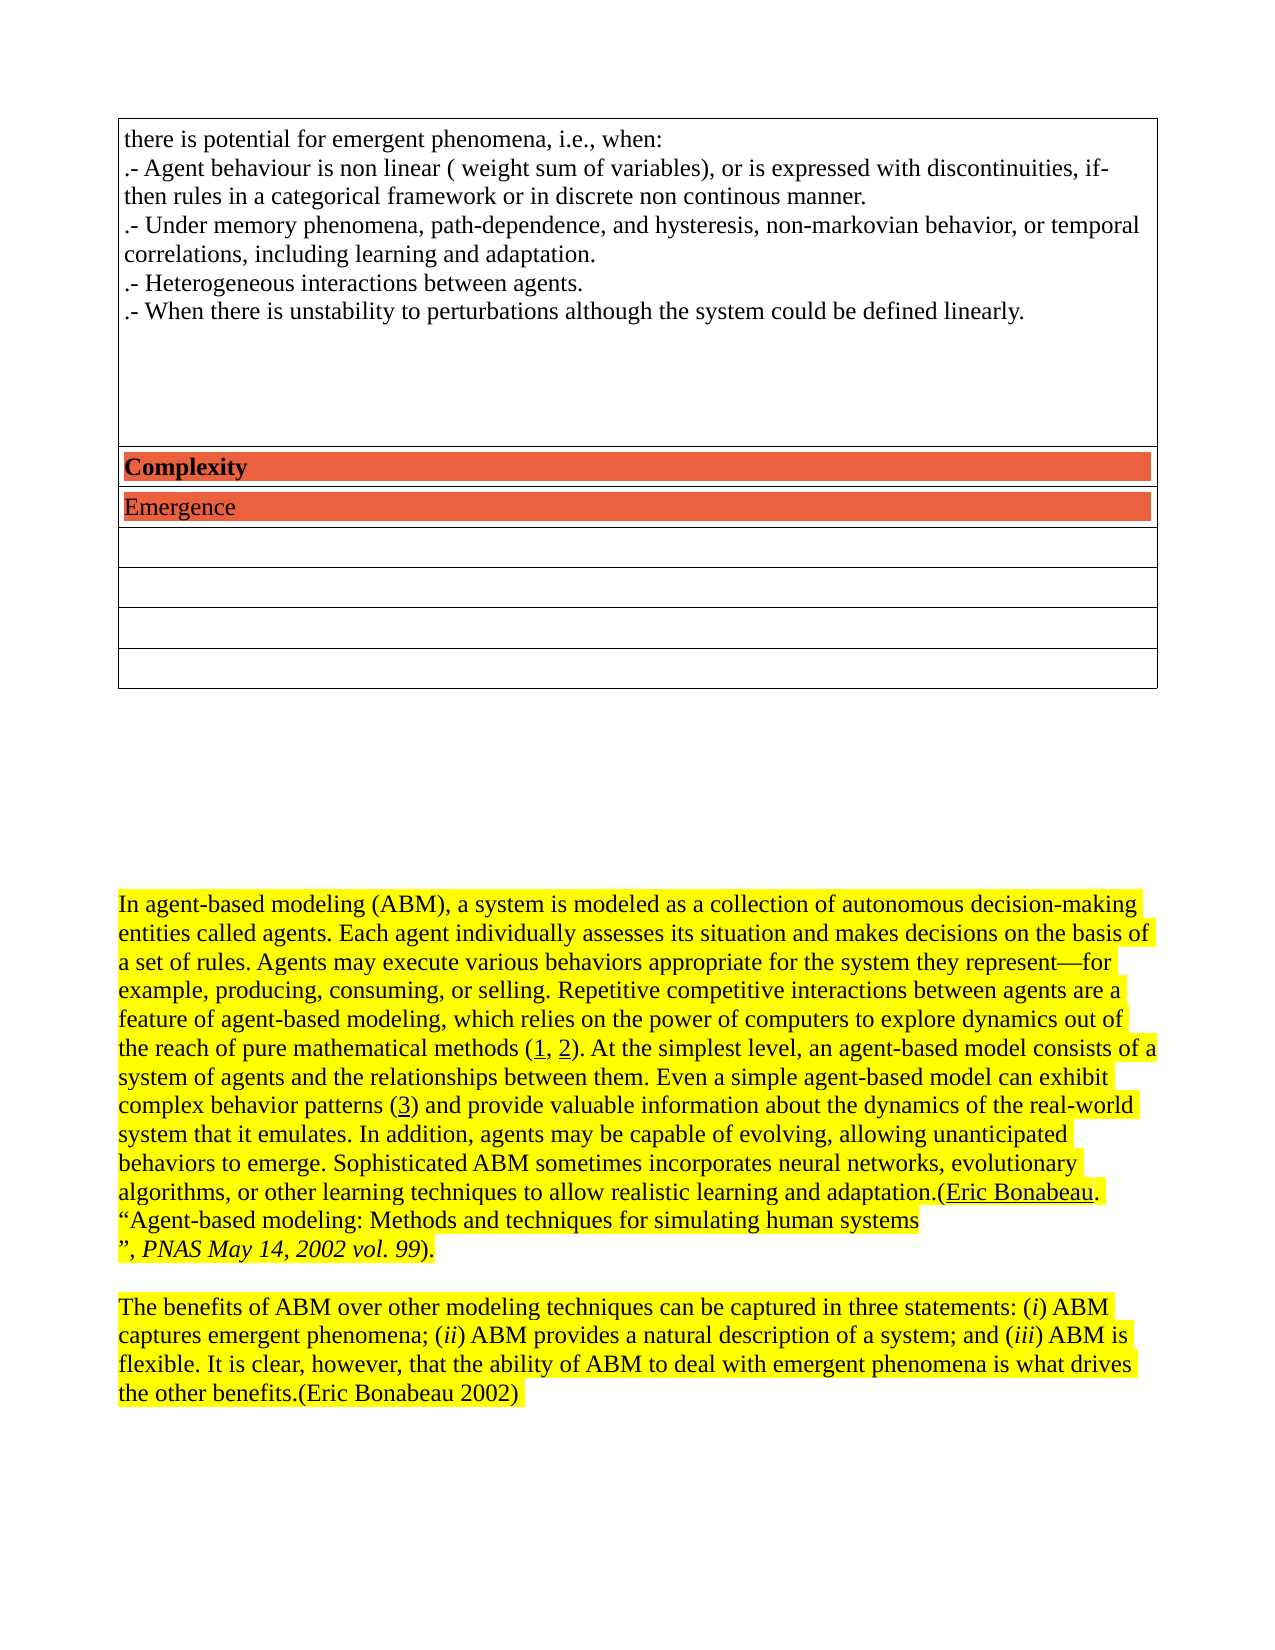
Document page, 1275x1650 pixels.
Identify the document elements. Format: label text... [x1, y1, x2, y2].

table_cell [119, 528, 1157, 567]
text The benefits of ABM over other modeling techniques can be captured in three statements: (i) ABM captures emergent phenomena; (ii) ABM provides a natural description of a system; and (iii) ABM is flexible. It is clear, however, that the ability of ABM to deal with emergent phenomena is what drives the other benefits.(Eric Bonabeau 2002) [118, 1292, 1157, 1407]
text In agent-based modeling (ABM), a system is modeled as a collection of autonomous decision-making entities called agents. Each agent individually assesses its situation and makes decisions on the basis of a set of rules. Agents may execute various behaviors appropriate for the system they represent—for example, producing, consuming, or selling. Repetitive competitive interactions between agents are a feature of agent-based modeling, which relies on the power of computers to explore dynamics out of the reach of pure mathematical methods (1, 2). At the simplest level, an agent-based model consists of a system of agents and the relationships between them. Even a simple agent-based model can exhibit complex behavior patterns (3) and provide valuable information about the dynamics of the real-world system that it emulates. In addition, agents may be capable of evolving, allowing unanticipated behaviors to emerge. Sophisticated ABM sometimes incorporates neural networks, evolutionary algorithms, or other learning techniques to allow realistic learning and adaptation.(Eric Bonabeau. “Agent-based modeling: Methods and techniques for simulating human systems [118, 889, 1157, 1234]
table_cell Complexity [119, 447, 1157, 486]
table_cell [119, 568, 1157, 607]
text ”, PNAS May 14, 2002 vol. 99). [118, 1234, 1157, 1263]
table_cell [119, 608, 1157, 647]
table_cell Emergence [119, 487, 1157, 527]
table_cell there is potential for emergent phenomena, i.e., when: .- Agent behaviour is non linear ( weight sum of variables), or is expressed with discontinuities, if-then rules in a categorical framework or in discrete non continous manner. .- Under memory phenomena, path-dependence, and hysteresis, non-markovian behavior, or temporal correlations, including learning and adaptation. .- Heterogeneous interactions between agents. .- When there is unstability to perturbations although the system could be defined linearly. [119, 119, 1157, 446]
table_cell [119, 649, 1157, 688]
